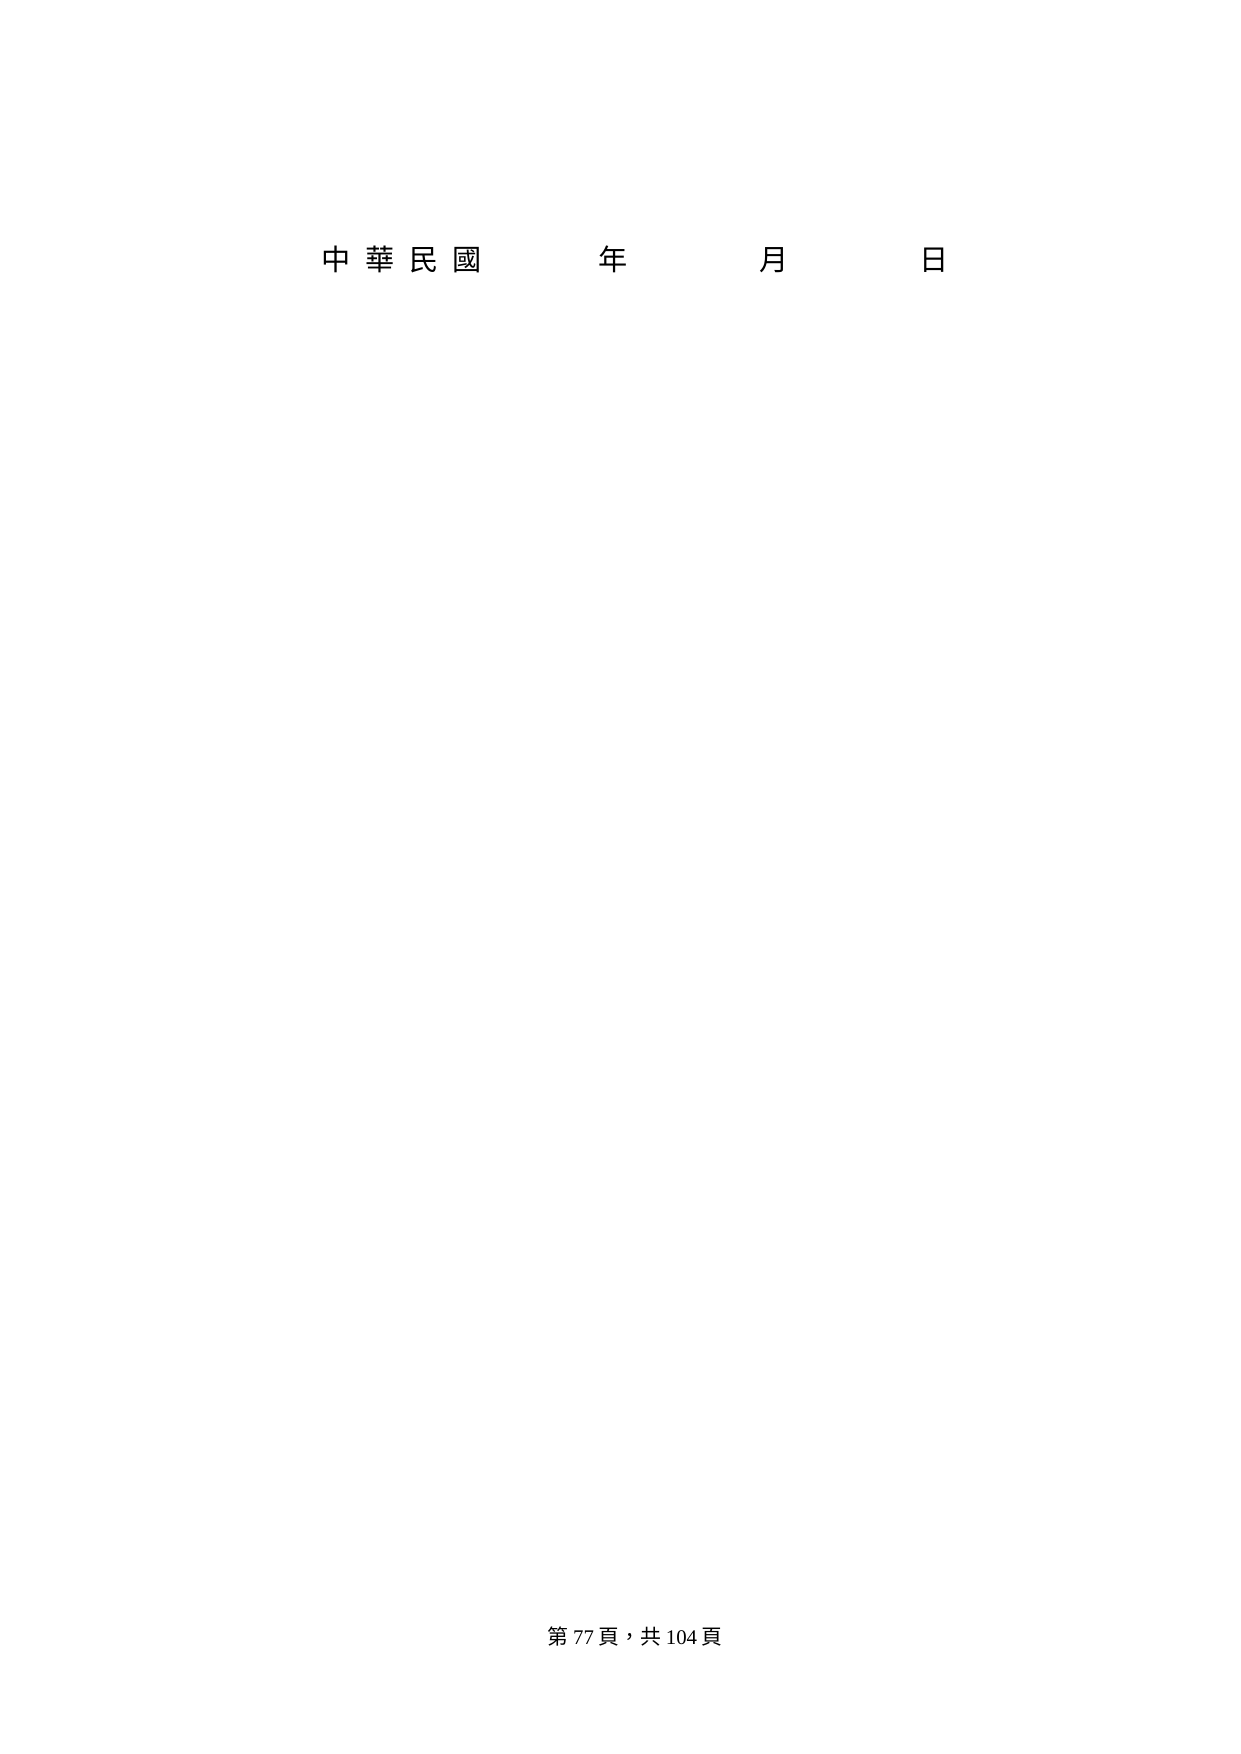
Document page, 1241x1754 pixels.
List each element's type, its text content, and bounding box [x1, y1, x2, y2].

subtitle 中 華 民 國 年 月 日 [177, 216, 1092, 279]
